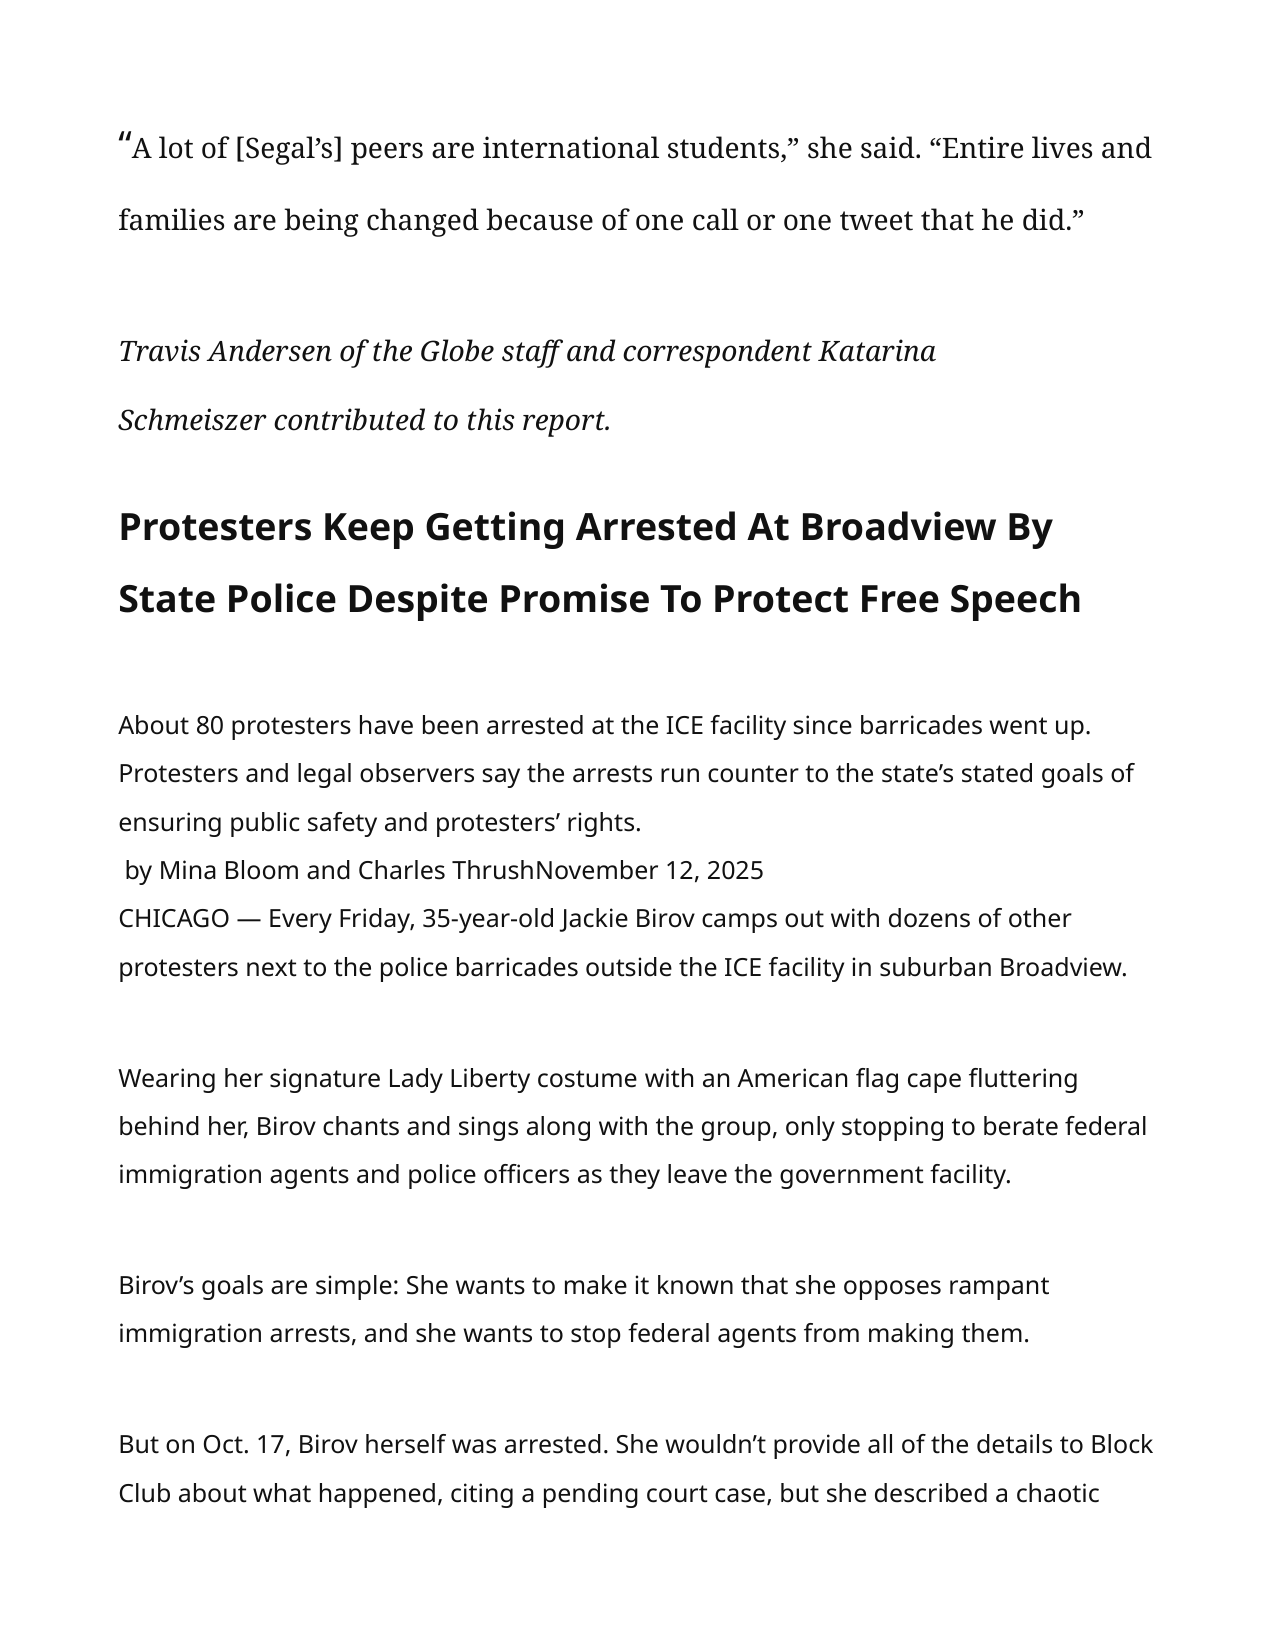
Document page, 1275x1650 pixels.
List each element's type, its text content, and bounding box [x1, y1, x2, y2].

subtitle Protesters Keep Getting Arrested At Broadview By State Police Despite Promise To Protect Free Speech [118, 500, 1157, 624]
text About 80 protesters have been arrested at the ICE facility since barricades went up. Protesters and legal observers say the arrests run counter to the state’s stated goals of ensuring public safety and protesters’ rights. [118, 708, 1157, 838]
text by Mina Bloom and Charles ThrushNovember 12, 2025 [118, 853, 1157, 887]
text But on Oct. 17, Birov herself was arrested. She wouldn’t provide all of the details to Block Club about what happened, citing a pending court case, but she described a chaotic [118, 1427, 1157, 1509]
text Birov’s goals are simple: She wants to make it known that she opposes rampant immigration arrests, and she wants to stop federal agents from making them. [118, 1268, 1157, 1350]
text “A lot of [Segal’s] peers are international students,” she said. “Entire lives and families are being changed because of one call or one tweet that he did.” [118, 118, 1157, 238]
text Travis Andersen of the Globe staff and correspondent Katarina Schmeiszer contributed to this report. [118, 331, 1157, 438]
text Wearing her signature Lady Liberty costume with an American flag cape fluttering behind her, Birov chants and sings along with the group, only stopping to berate federal immigration agents and police officers as they leave the government facility. [118, 1060, 1157, 1191]
text CHICAGO — Every Friday, 35-year-old Jackie Birov camps out with dozens of other protesters next to the police barricades outside the ICE facility in suburban Broadview. [118, 901, 1157, 983]
